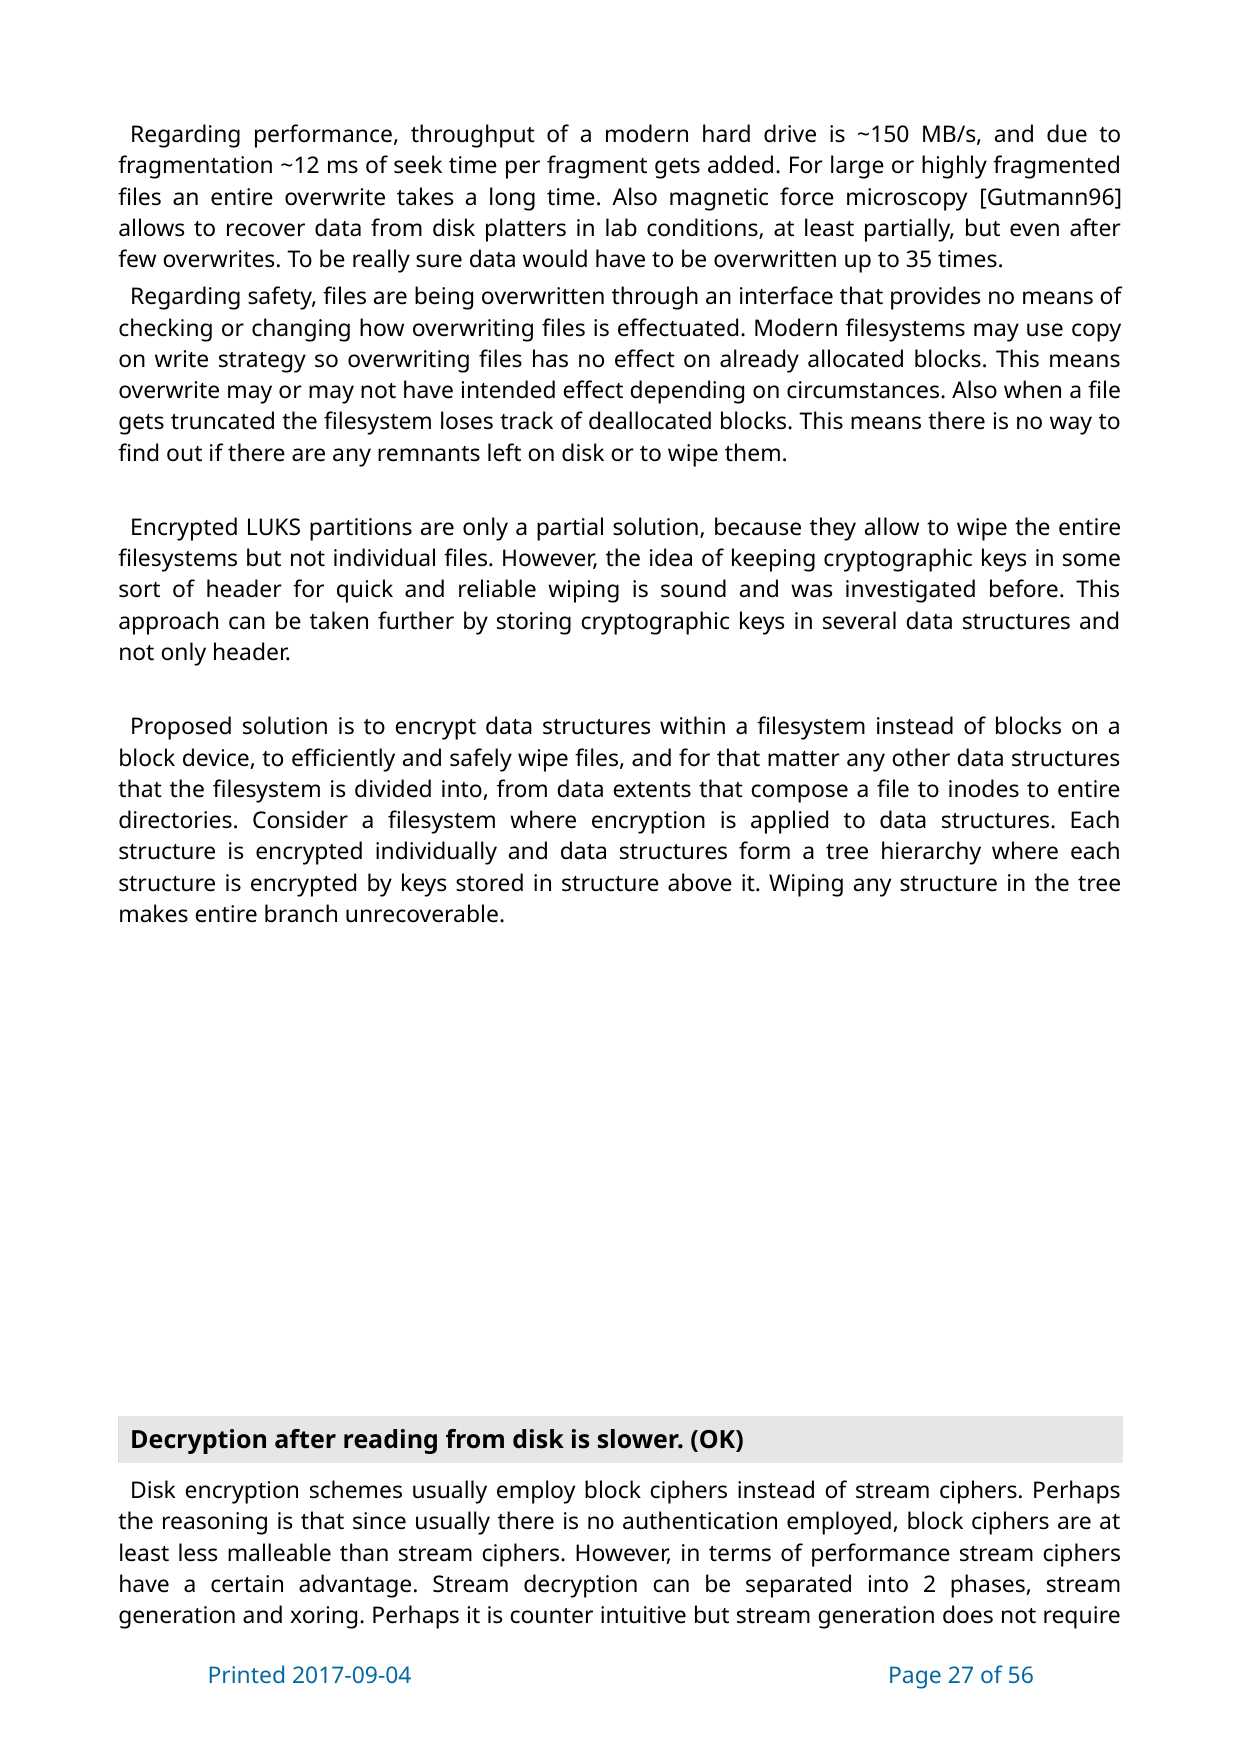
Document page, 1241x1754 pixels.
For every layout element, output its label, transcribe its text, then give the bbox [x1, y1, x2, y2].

text Regarding safety, files are being overwritten through an interface that provides no means of checking or changing how overwriting files is effectuated. Modern filesystems may use copy on write strategy so overwriting files has no effect on already allocated blocks. This means overwrite may or may not have intended effect depending on circumstances. Also when a file gets truncated the filesystem loses track of deallocated blocks. This means there is no way to find out if there are any remnants left on disk or to wipe them. [118, 280, 1122, 468]
text Encrypted LUKS partitions are only a partial solution, because they allow to wipe the entire filesystems but not individual files. However, the idea of keeping cryptographic keys in some sort of header for quick and reliable wiping is sound and was investigated before. This approach can be taken further by storing cryptographic keys in several data structures and not only header. [118, 511, 1122, 667]
text Disk encryption schemes usually employ block ciphers instead of stream ciphers. Perhaps the reasoning is that since usually there is no authentication employed, block ciphers are at least less malleable than stream ciphers. However, in terms of performance stream ciphers have a certain advantage. Stream decryption can be separated into 2 phases, stream generation and xoring. Perhaps it is counter intuitive but stream generation does not require [118, 1474, 1122, 1630]
subtitle Decryption after reading from disk is slower. (OK) [119, 1417, 1122, 1462]
text Regarding performance, throughput of a modern hard drive is ~150 MB/s, and due to fragmentation ~12 ms of seek time per fragment gets added. For large or highly fragmented files an entire overwrite takes a long time. Also magnetic force microscopy [Gutmann96] allows to recover data from disk platters in lab conditions, at least partially, but even after few overwrites. To be really sure data would have to be overwritten up to 35 times. [118, 118, 1122, 274]
text Proposed solution is to encrypt data structures within a filesystem instead of blocks on a block device, to efficiently and safely wipe files, and for that matter any other data structures that the filesystem is divided into, from data extents that compose a file to inodes to entire directories. Consider a filesystem where encryption is applied to data structures. Each structure is encrypted individually and data structures form a tree hierarchy where each structure is encrypted by keys stored in structure above it. Wiping any structure in the tree makes entire branch unrecoverable. [118, 710, 1122, 929]
